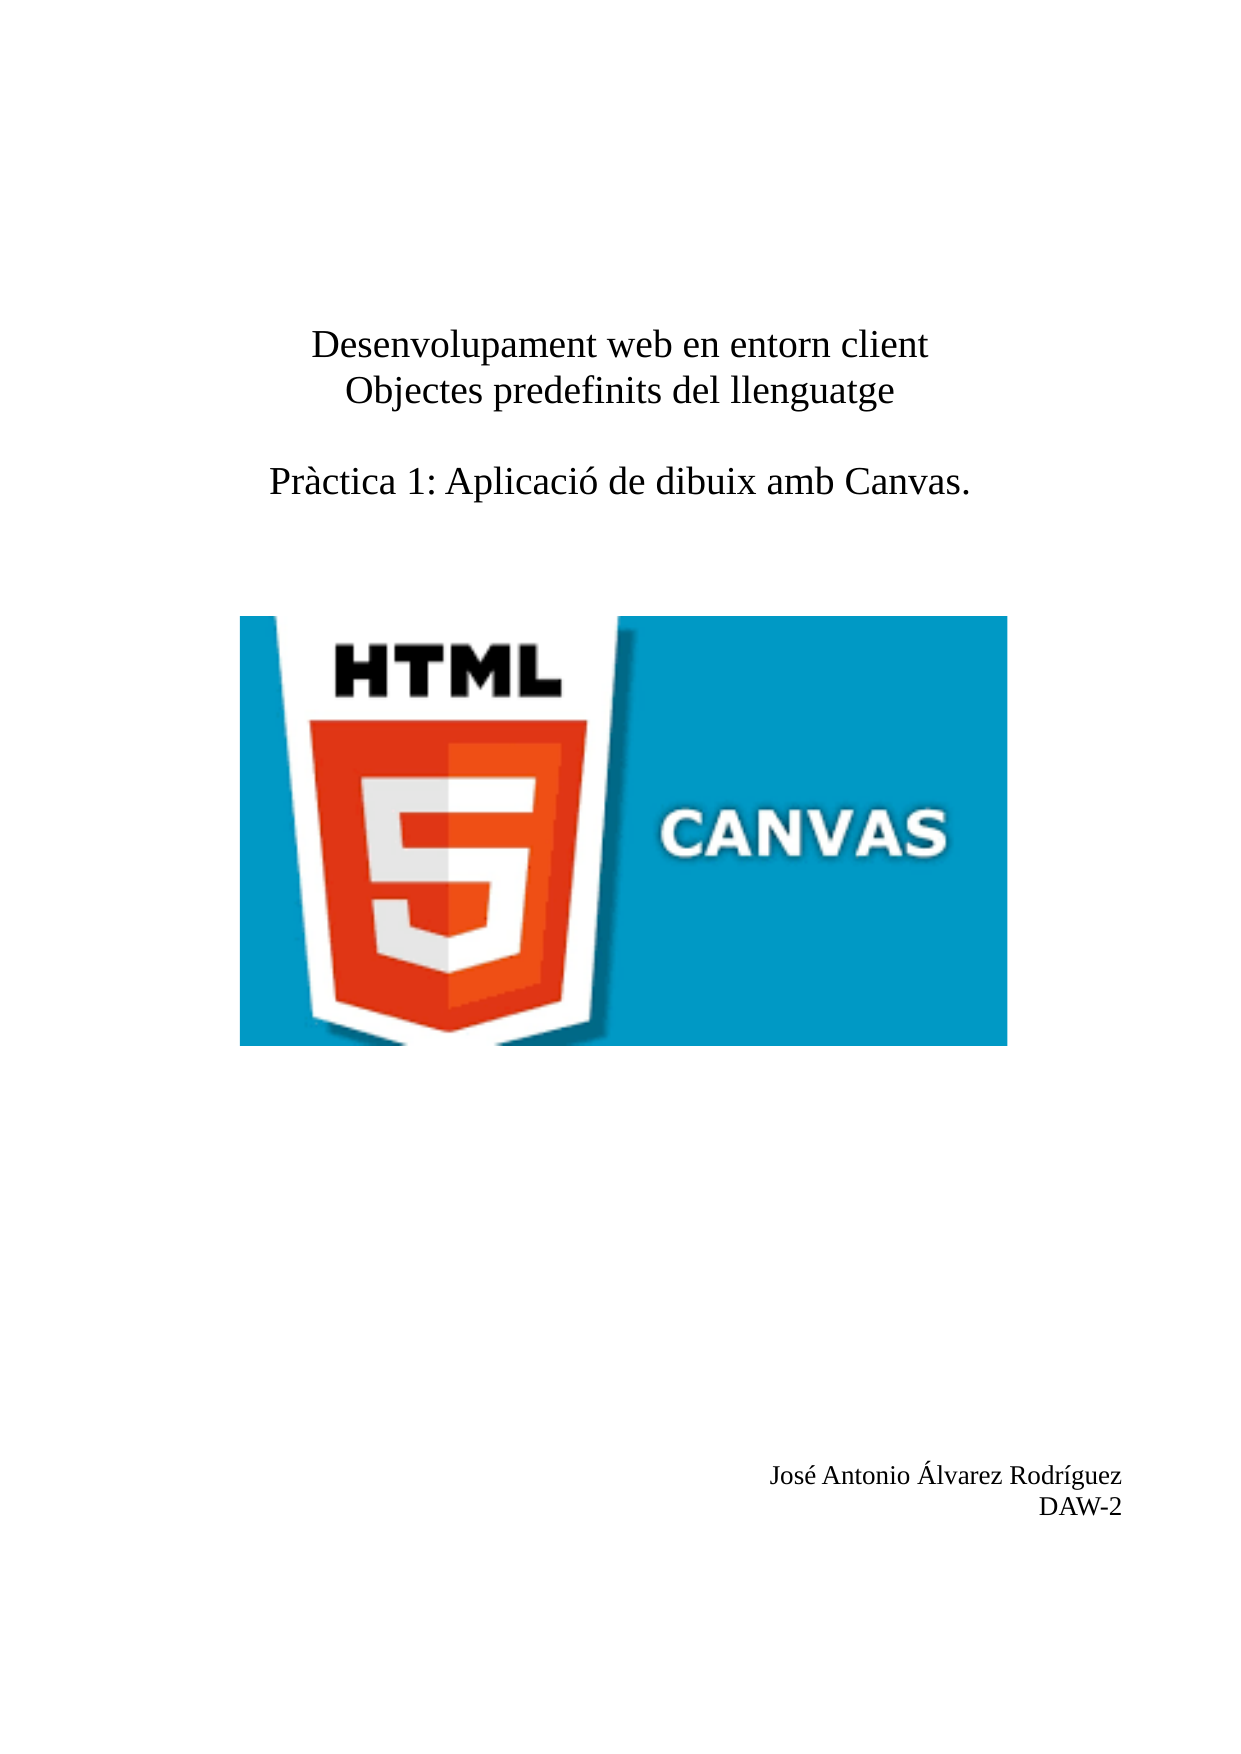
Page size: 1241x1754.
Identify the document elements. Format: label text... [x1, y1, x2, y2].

picture [807, 810, 853, 856]
text Objectes predefinits del llenguatge [118, 366, 1122, 412]
picture [274, 616, 620, 1046]
text DAW-2 [118, 1490, 1122, 1521]
picture [661, 807, 702, 858]
picture [856, 810, 902, 857]
picture [758, 810, 802, 856]
text José Antonio Álvarez Rodríguez [118, 1459, 1122, 1490]
text Desenvolupament web en entorn client [118, 321, 1122, 366]
picture [905, 807, 946, 858]
text Pràctica 1: Aplicació de dibuix amb Canvas. [118, 457, 1122, 503]
picture [705, 810, 753, 856]
